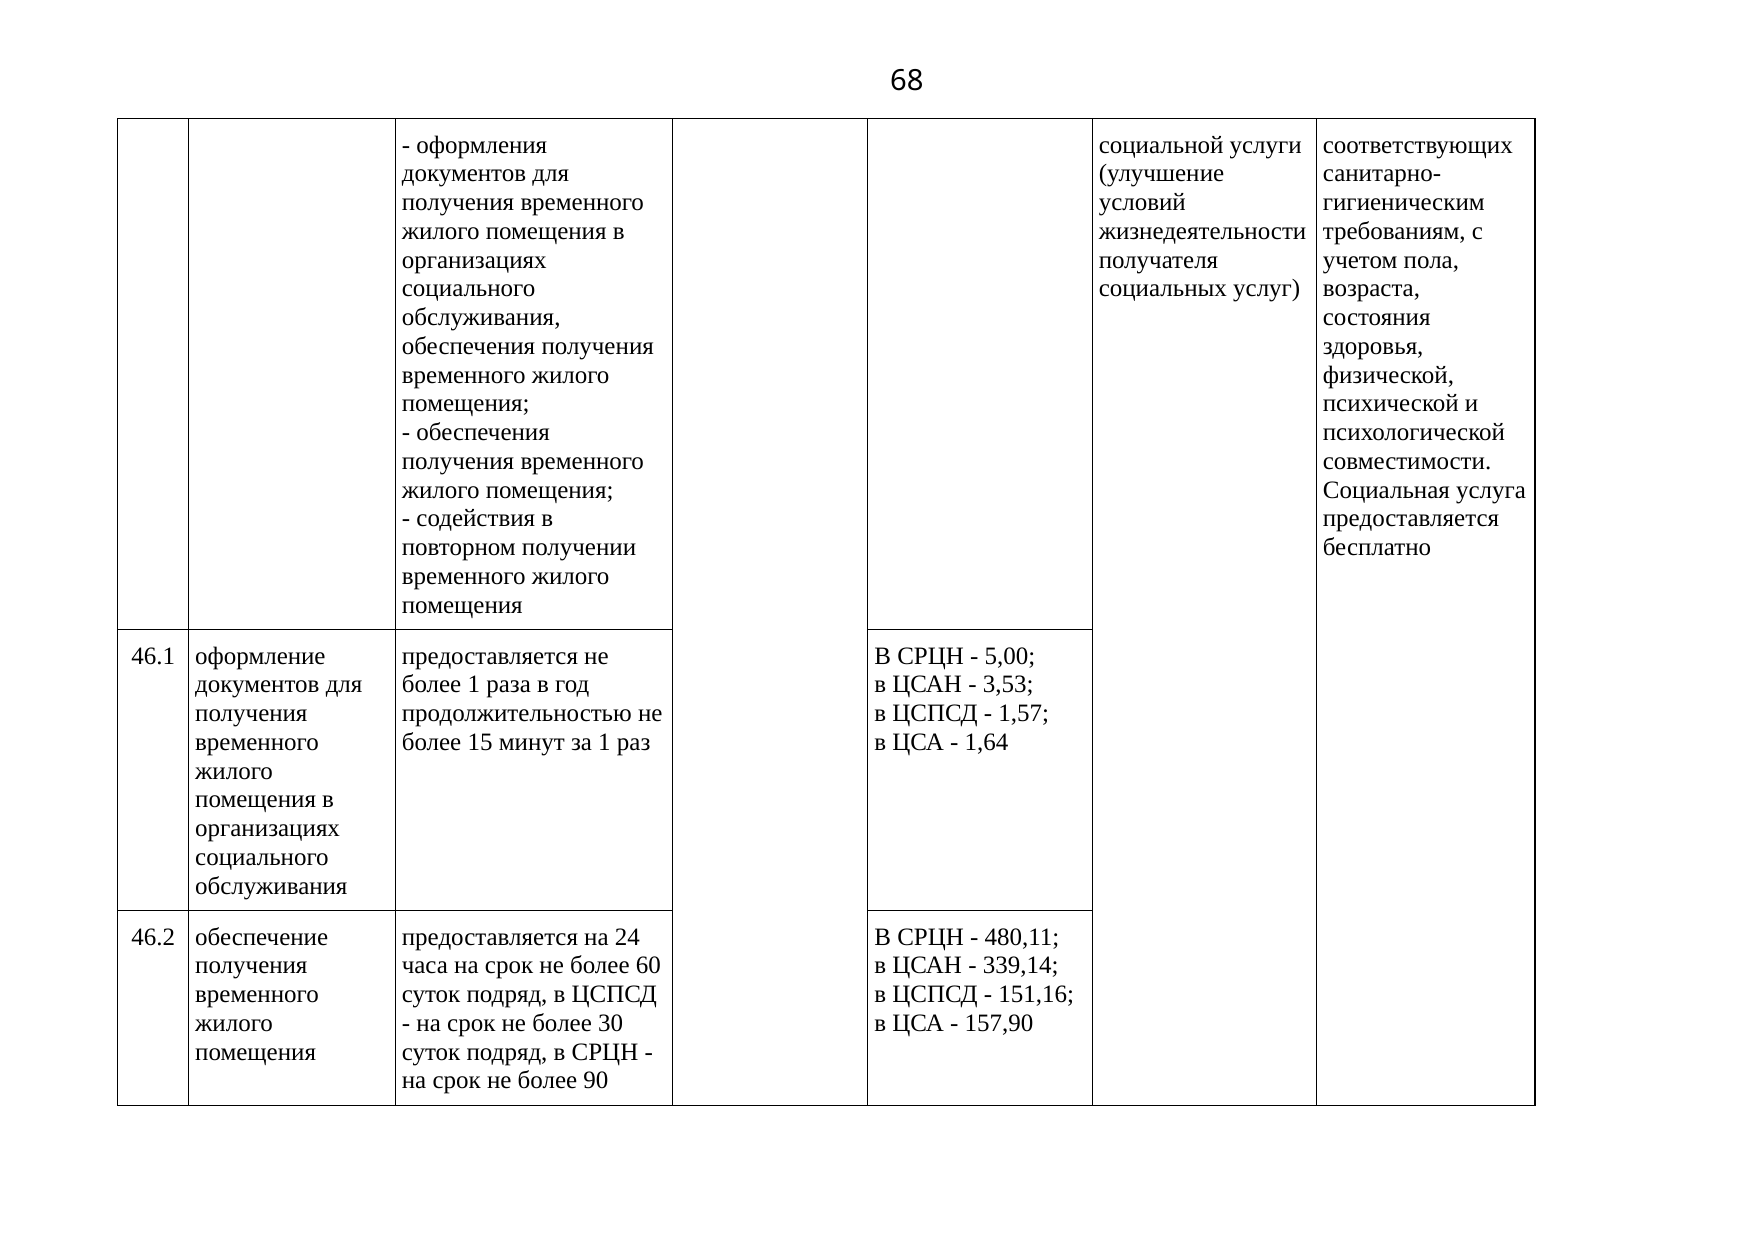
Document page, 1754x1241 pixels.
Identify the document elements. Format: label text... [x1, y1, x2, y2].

table_cell [189, 119, 395, 629]
table_cell [868, 119, 1092, 629]
table_cell предоставляется на 24 часа на срок не более 60 суток подряд, в ЦСПСД - на срок не более 30 суток подряд, в СРЦН - на срок не более 90 [396, 911, 672, 1105]
table_cell оформление документов для получения временного жилого помещения в организациях социального обслуживания [189, 630, 395, 910]
table_cell [118, 119, 188, 629]
table_cell 46.1 [118, 630, 188, 910]
table_cell предоставляется не более 1 раза в год продолжительностью не более 15 минут за 1 раз [396, 630, 672, 910]
table_cell [673, 119, 867, 629]
table_cell В СРЦН - 480,11; в ЦСАН - 339,14; в ЦСПСД - 151,16; в ЦСА - 157,90 [868, 911, 1092, 1105]
table_cell соответствующих санитарно-гигиеническим требованиям, с учетом пола, возраста, состояния здоровья, физической, психической и психологической совместимости. Социальная услуга предоставляется бесплатно [1317, 119, 1534, 629]
table_cell [1317, 629, 1534, 1105]
table_cell [673, 629, 867, 1105]
table_cell обеспечение получения временного жилого помещения [189, 911, 395, 1105]
table_cell - оформления документов для получения временного жилого помещения в организациях социального обслуживания, обеспечения получения временного жилого помещения; - обеспечения получения временного жилого помещения; - содействия в повторном получении временного жилого помещения [396, 119, 672, 629]
table_cell 46.2 [118, 911, 188, 1105]
table_cell В СРЦН - 5,00; в ЦСАН - 3,53; в ЦСПСД - 1,57; в ЦСА - 1,64 [868, 630, 1092, 910]
table_cell [1093, 629, 1316, 1105]
table_cell социальной услуги (улучшение условий жизнедеятельности получателя социальных услуг) [1093, 119, 1316, 629]
